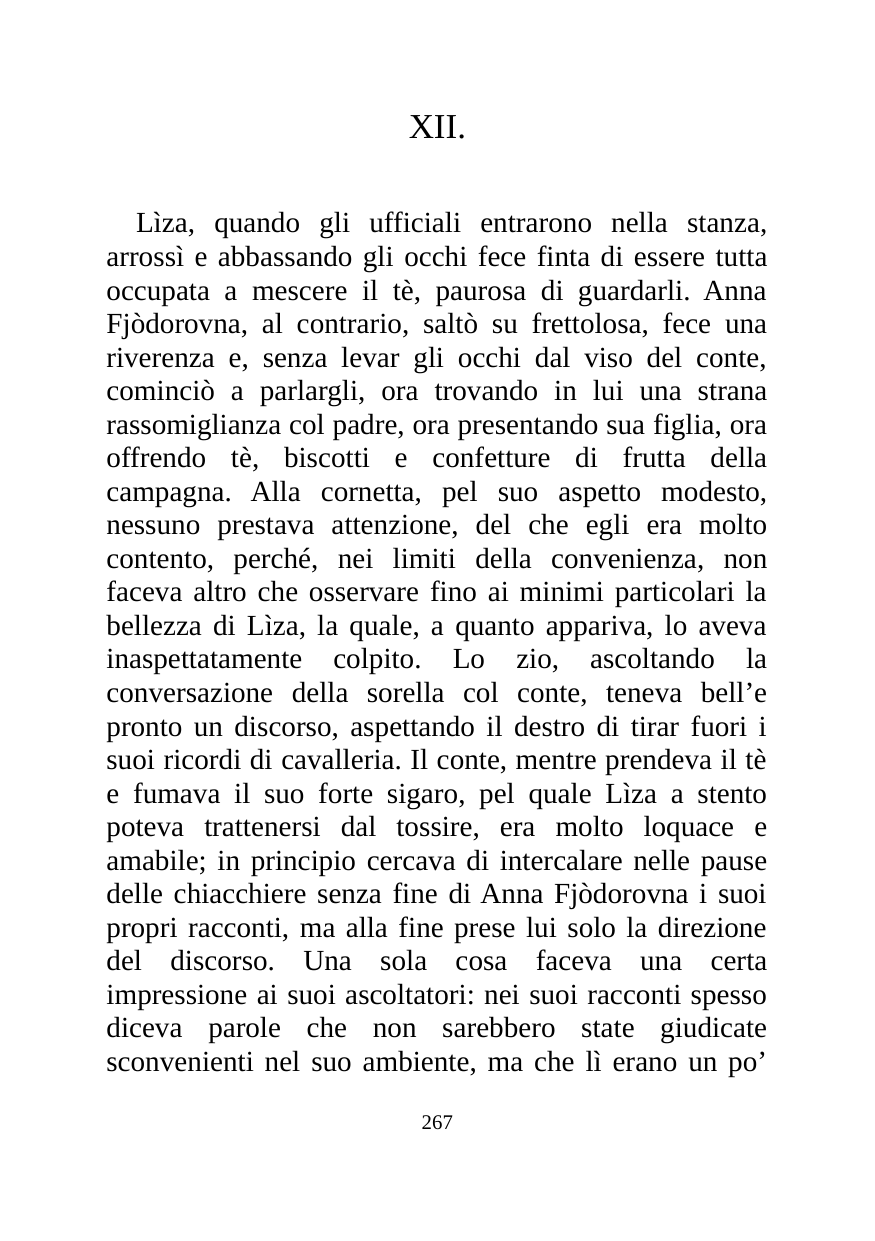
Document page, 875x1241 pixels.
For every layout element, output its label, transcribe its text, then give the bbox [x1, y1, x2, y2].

text Lìza, quando gli ufficiali entrarono nella stanza, arrossì e abbassando gli occhi fece finta di essere tutta occupata a mescere il tè, paurosa di guardarli. Anna Fjòdorovna, al contrario, saltò su frettolosa, fece una riverenza e, senza levar gli occhi dal viso del conte, cominciò a parlargli, ora trovando in lui una strana rassomiglianza col padre, ora presentando sua figlia, ora offrendo tè, biscotti e confetture di frutta della campagna. Alla cornetta, pel suo aspetto modesto, nessuno prestava attenzione, del che egli era molto contento, perché, nei limiti della convenienza, non faceva altro che osservare fino ai minimi particolari la bellezza di Lìza, la quale, a quanto appariva, lo aveva inaspettatamente colpito. Lo zio, ascoltando la conversazione della sorella col conte, teneva bell’e pronto un discorso, aspettando il destro di tirar fuori i suoi ricordi di cavalleria. Il conte, mentre prendeva il tè e fumava il suo forte sigaro, pel quale Lìza a stento poteva trattenersi dal tossire, era molto loquace e amabile; in principio cercava di intercalare nelle pause delle chiacchiere senza fine di Anna Fjòdorovna i suoi propri racconti, ma alla fine prese lui solo la direzione del discorso. Una sola cosa faceva una certa impressione ai suoi ascoltatori: nei suoi racconti spesso diceva parole che non sarebbero state giudicate sconvenienti nel suo ambiente, ma che lì erano un po’ [106, 206, 768, 1078]
subtitle XII. [106, 106, 768, 146]
